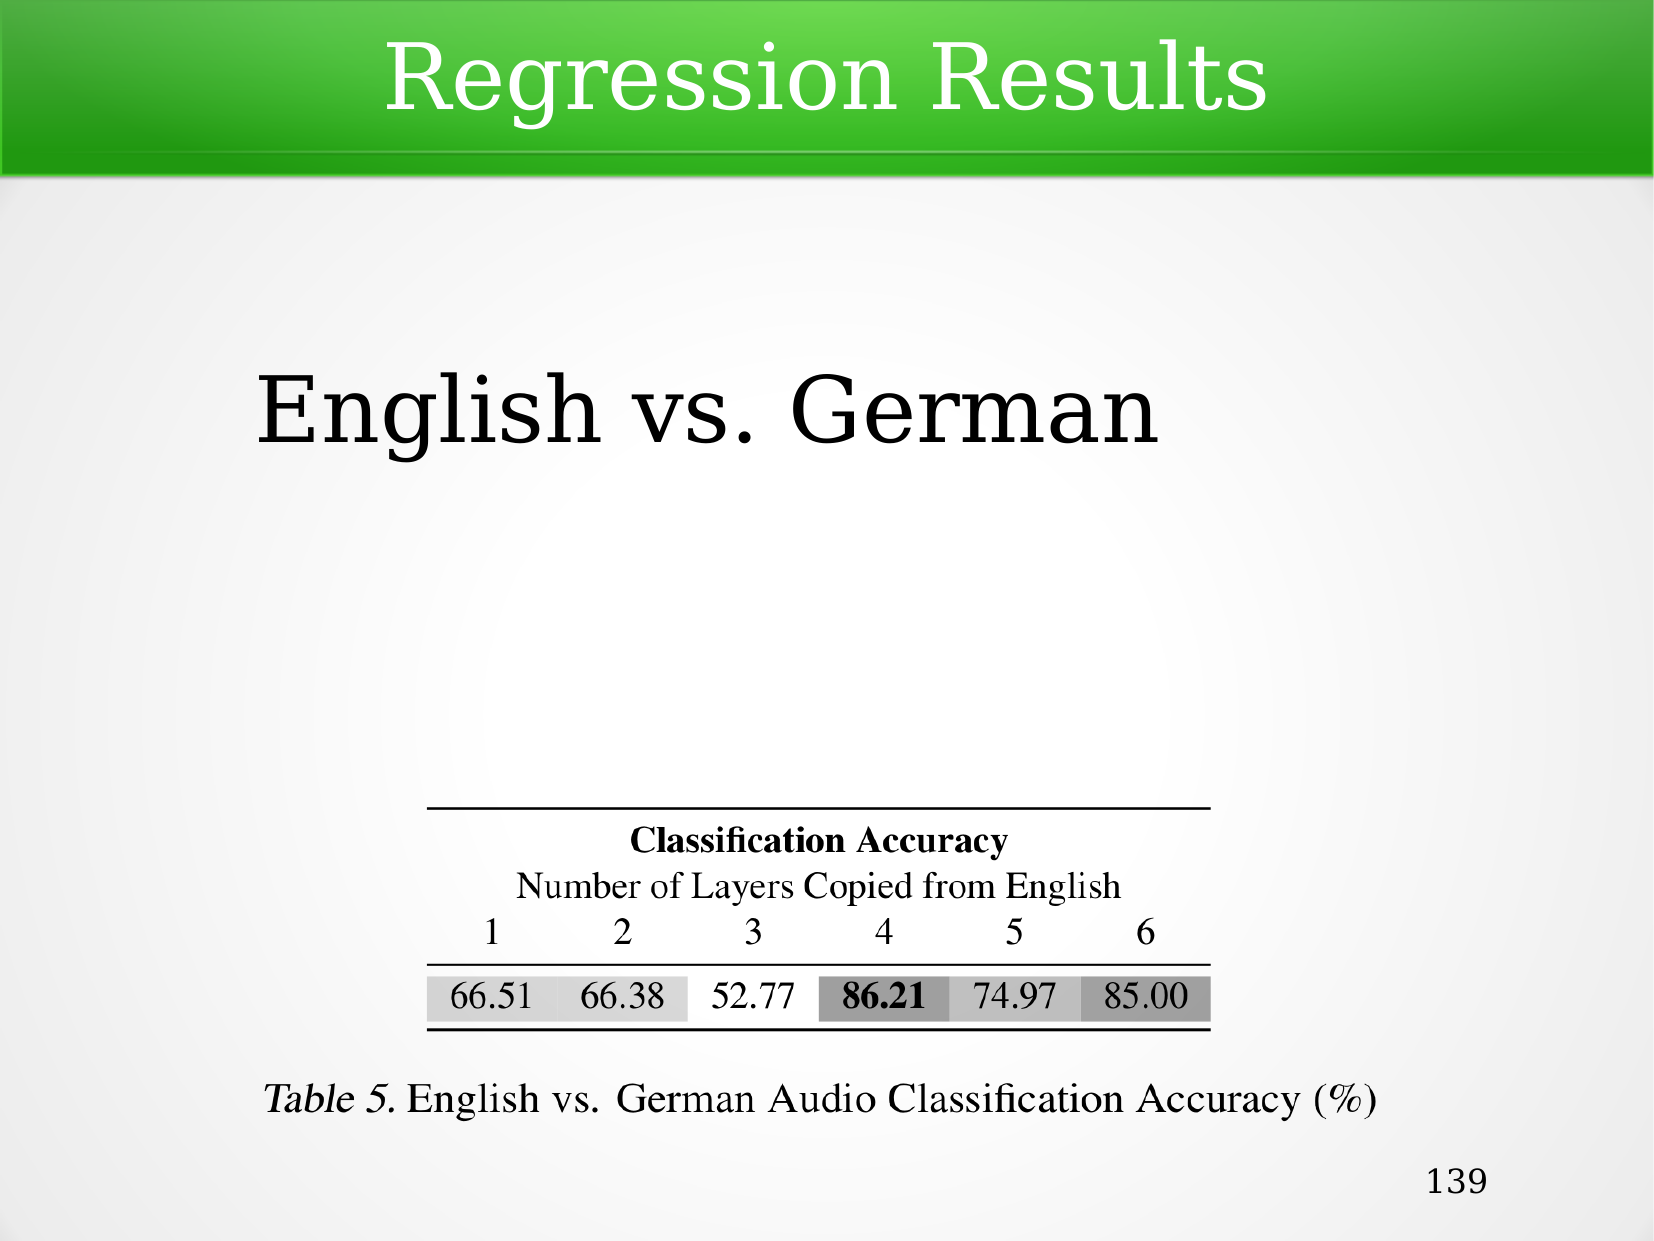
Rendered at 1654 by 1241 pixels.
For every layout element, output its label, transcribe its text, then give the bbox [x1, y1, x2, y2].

text_box English vs. German [239, 362, 1246, 571]
picture [0, 0, 1654, 1241]
title Regression Results [82, 11, 1571, 154]
